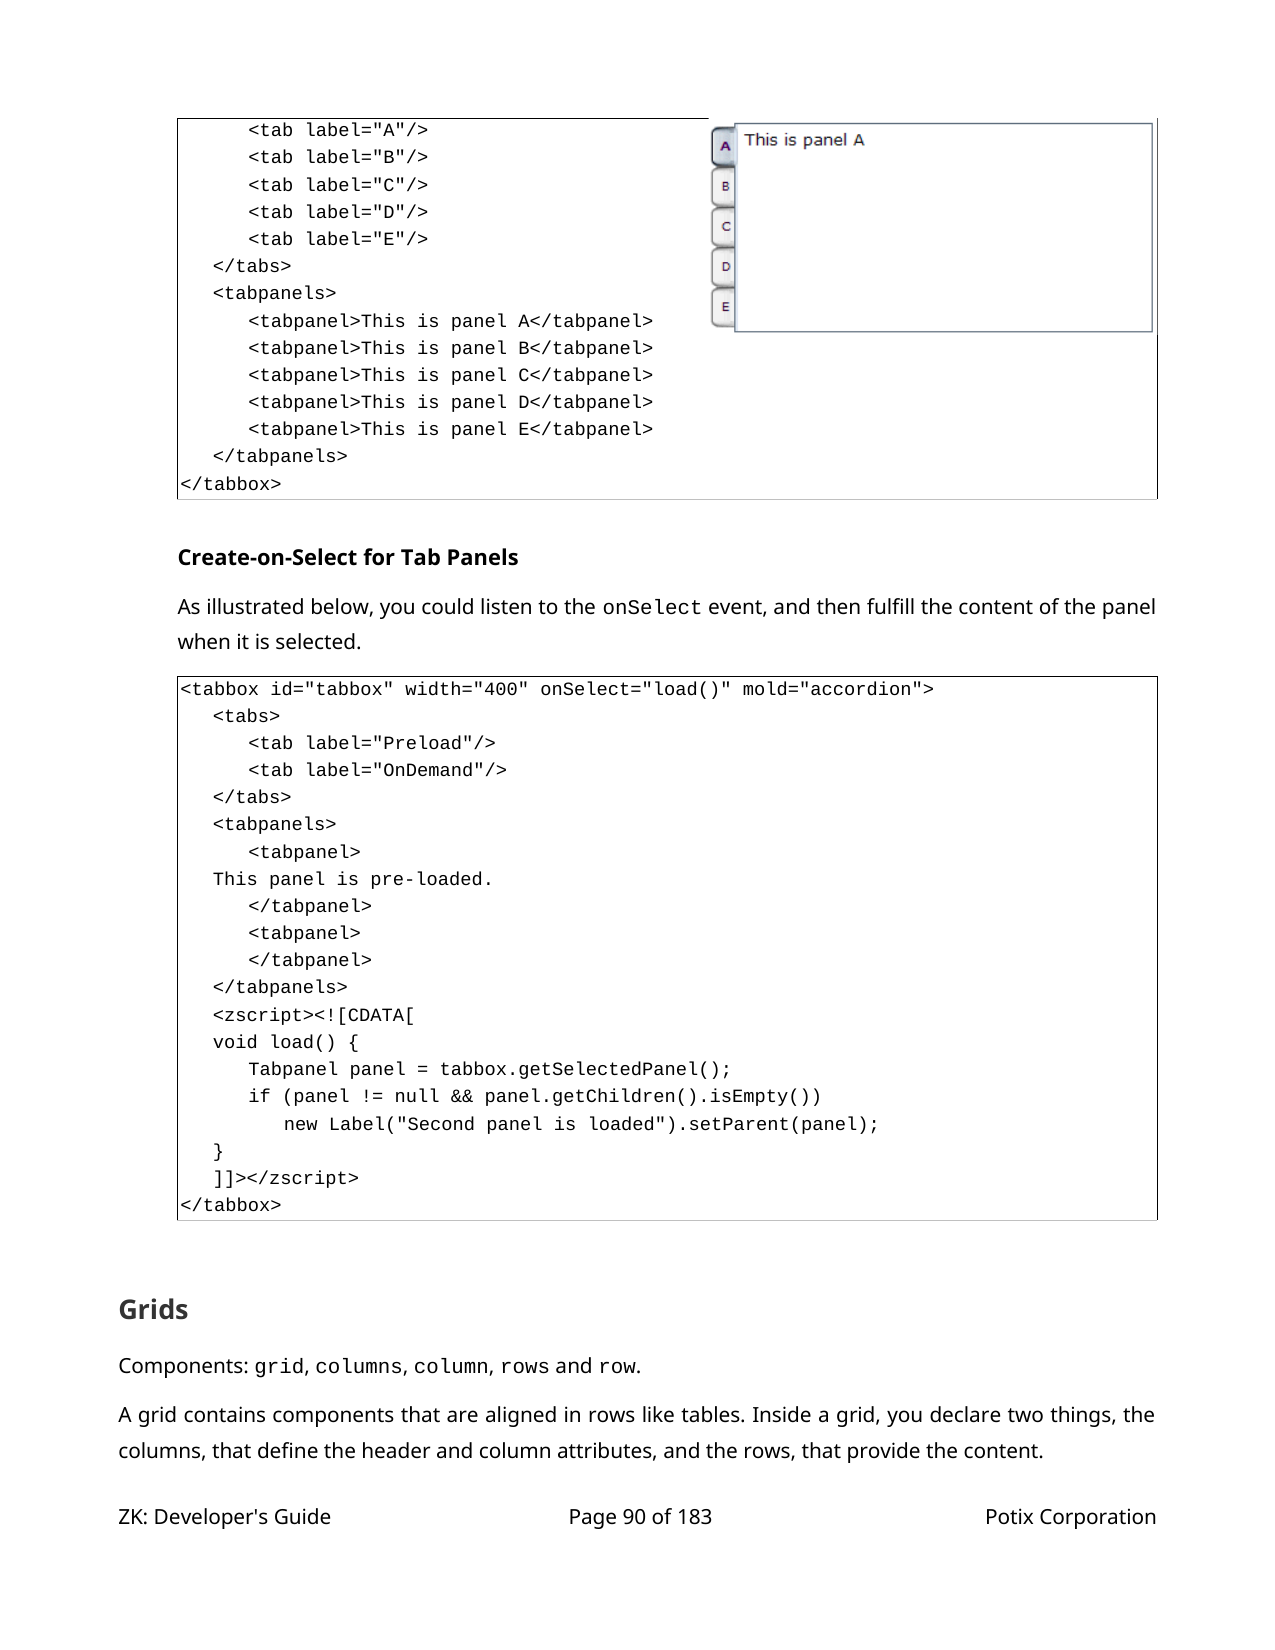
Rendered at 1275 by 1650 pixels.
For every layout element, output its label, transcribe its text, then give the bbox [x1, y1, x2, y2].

text void load() { [178, 1030, 1157, 1054]
text Components: grid, columns, column, rows and row. [118, 1351, 1157, 1380]
text <tabpanel>This is panel E</tabpanel> [178, 417, 1157, 441]
text A grid contains components that are aligned in rows like tables. Inside a grid, you declare two things, the columns, that define the header and column attributes, and the rows, that provide the content. [118, 1401, 1157, 1464]
text <tabpanel>This is panel A</tabpanel> [178, 308, 708, 333]
text This panel is pre-loaded. [178, 867, 1157, 891]
text <tabpanels> [178, 812, 1157, 837]
text Tabpanel panel = tabbox.getSelectedPanel(); [178, 1057, 1157, 1081]
text </tabbox> [178, 1193, 1157, 1220]
text <zscript><![CDATA[ [178, 1003, 1157, 1027]
text <tab label="E"/> [178, 227, 708, 251]
text <tab label="B"/> [178, 145, 708, 169]
text <tabpanel> [178, 921, 1157, 945]
text </tabs> [178, 785, 1157, 809]
text </tabpanel> [178, 948, 1157, 972]
text </tabpanels> [178, 975, 1157, 1000]
text <tabpanel> [178, 839, 1157, 864]
text <tabpanel>This is panel B</tabpanel> [178, 336, 1157, 360]
text <tabpanel>This is panel C</tabpanel> [178, 363, 1157, 387]
text <tabbox id="tabbox" width="400" onSelect="load()" mold="accordion"> [178, 677, 1157, 701]
text <tabs> [178, 703, 1157, 728]
text <tab label="D"/> [178, 200, 708, 224]
text } [178, 1138, 1157, 1163]
text <tab label="C"/> [178, 172, 708, 197]
text </tabs> [178, 254, 708, 278]
text <tabpanels> [178, 281, 708, 306]
text <tab label="A"/> [178, 119, 708, 142]
text </tabpanel> [178, 894, 1157, 918]
picture [708, 118, 1158, 335]
text new Label("Second panel is loaded").setParent(panel); [178, 1111, 1157, 1136]
text <tab label="OnDemand"/> [178, 758, 1157, 782]
text <tab label="Preload"/> [178, 731, 1157, 755]
text ]]></zscript> [178, 1166, 1157, 1190]
text As illustrated below, you could listen to the onSelect event, and then fulfill the content of the panel when it is selected. [177, 592, 1157, 656]
text <tabpanel>This is panel D</tabpanel> [178, 390, 1157, 414]
subtitle Create-on-Select for Tab Panels [177, 541, 1157, 571]
text if (panel != null && panel.getChildren().isEmpty()) [178, 1084, 1157, 1108]
text </tabpanels> [178, 444, 1157, 469]
text </tabbox> [178, 472, 1157, 499]
subtitle Grids [118, 1291, 1157, 1328]
